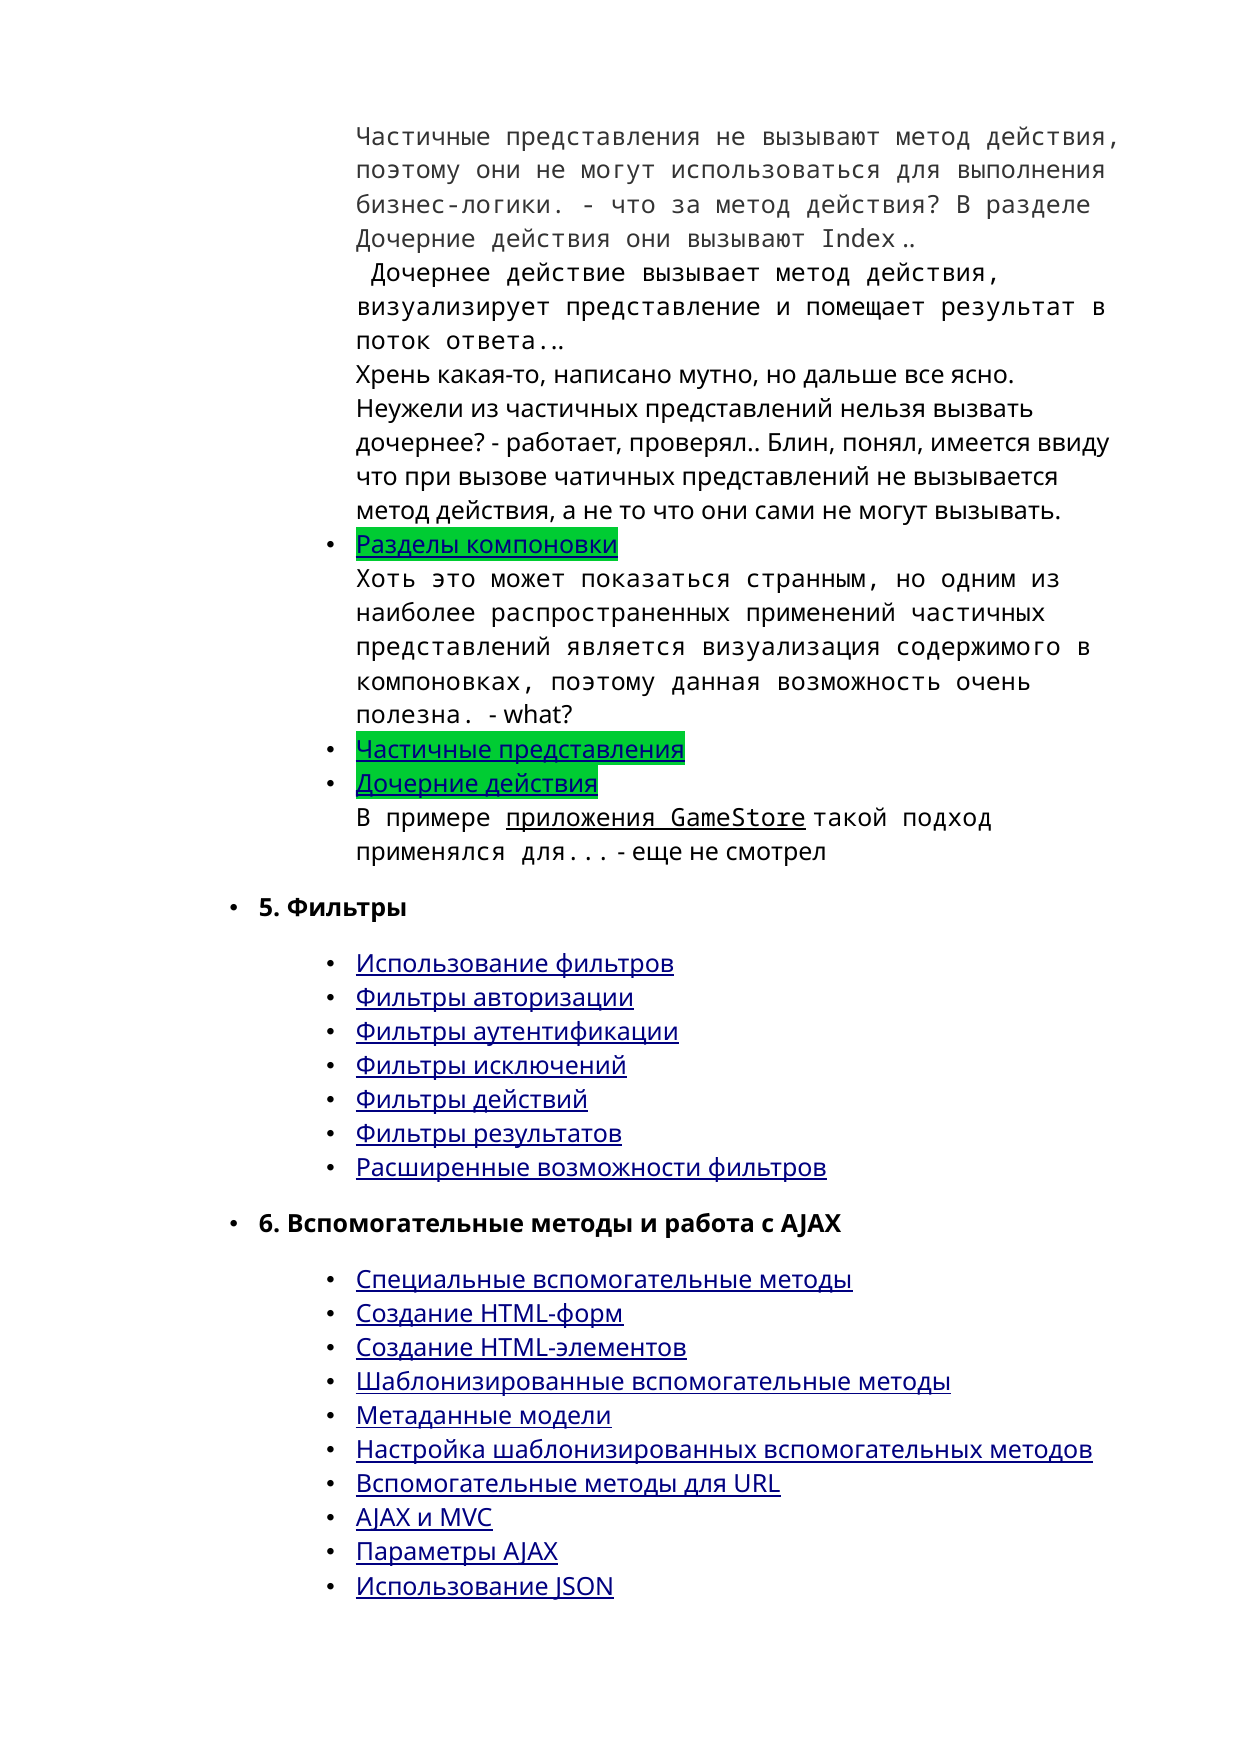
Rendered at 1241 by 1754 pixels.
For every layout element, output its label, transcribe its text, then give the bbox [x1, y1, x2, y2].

list Настройка шаблонизированных вспомогательных методов [326, 1432, 1122, 1466]
list Фильтры аутентификации [326, 1013, 1122, 1047]
list Создание HTML-элементов [326, 1330, 1122, 1364]
list Фильтры авторизации [326, 979, 1122, 1013]
list Использование фильтров [326, 945, 1122, 979]
list Дочернее действие вызывает метод действия, визуализирует представление и помещает результат в поток ответа... [326, 254, 1122, 357]
list Фильтры исключений [326, 1047, 1122, 1082]
list Расширенные возможности фильтров [326, 1150, 1122, 1184]
subtitle 6. Вспомогательные методы и работа с AJAX [229, 1206, 1100, 1240]
list Вспомогательные методы для URL [326, 1466, 1122, 1500]
list Частичные представления [326, 731, 1122, 765]
list Создание HTML-форм [326, 1296, 1122, 1330]
list Параметры AJAX [326, 1534, 1122, 1568]
list Частичные представления не вызывают метод действия, поэтому они не могут использоваться для выполнения бизнес-логики. - что за метод действия? В разделе Дочерние действия они вызывают Index .. [326, 118, 1122, 254]
list В примере приложения GameStore такой подход применялся для... - еще не смотрел [326, 799, 1122, 867]
list Фильтры действий [326, 1082, 1122, 1116]
list Дочерние действия [326, 765, 1122, 799]
list Использование JSON [326, 1568, 1122, 1602]
subtitle 5. Фильтры [229, 889, 1100, 923]
list Метаданные модели [326, 1398, 1122, 1432]
list Шаблонизированные вспомогательные методы [326, 1364, 1122, 1398]
list Хрень какая-то, написано мутно, но дальше все ясно. Неужели из частичных представлений нельзя вызвать дочернее? - работает, проверял.. Блин, понял, имеется ввиду что при вызове чатичных представлений не вызывается метод действия, а не то что они сами не могут вызывать. [326, 357, 1122, 527]
list Фильтры результатов [326, 1116, 1122, 1150]
list Хоть это может показаться странным, но одним из наиболее распространенных применений частичных представлений является визуализация содержимого в компоновках, поэтому данная возможность очень полезна. - what? [326, 561, 1122, 731]
list Специальные вспомогательные методы [326, 1262, 1122, 1296]
list AJAX и MVC [326, 1500, 1122, 1534]
list Разделы компоновки [326, 527, 1122, 561]
